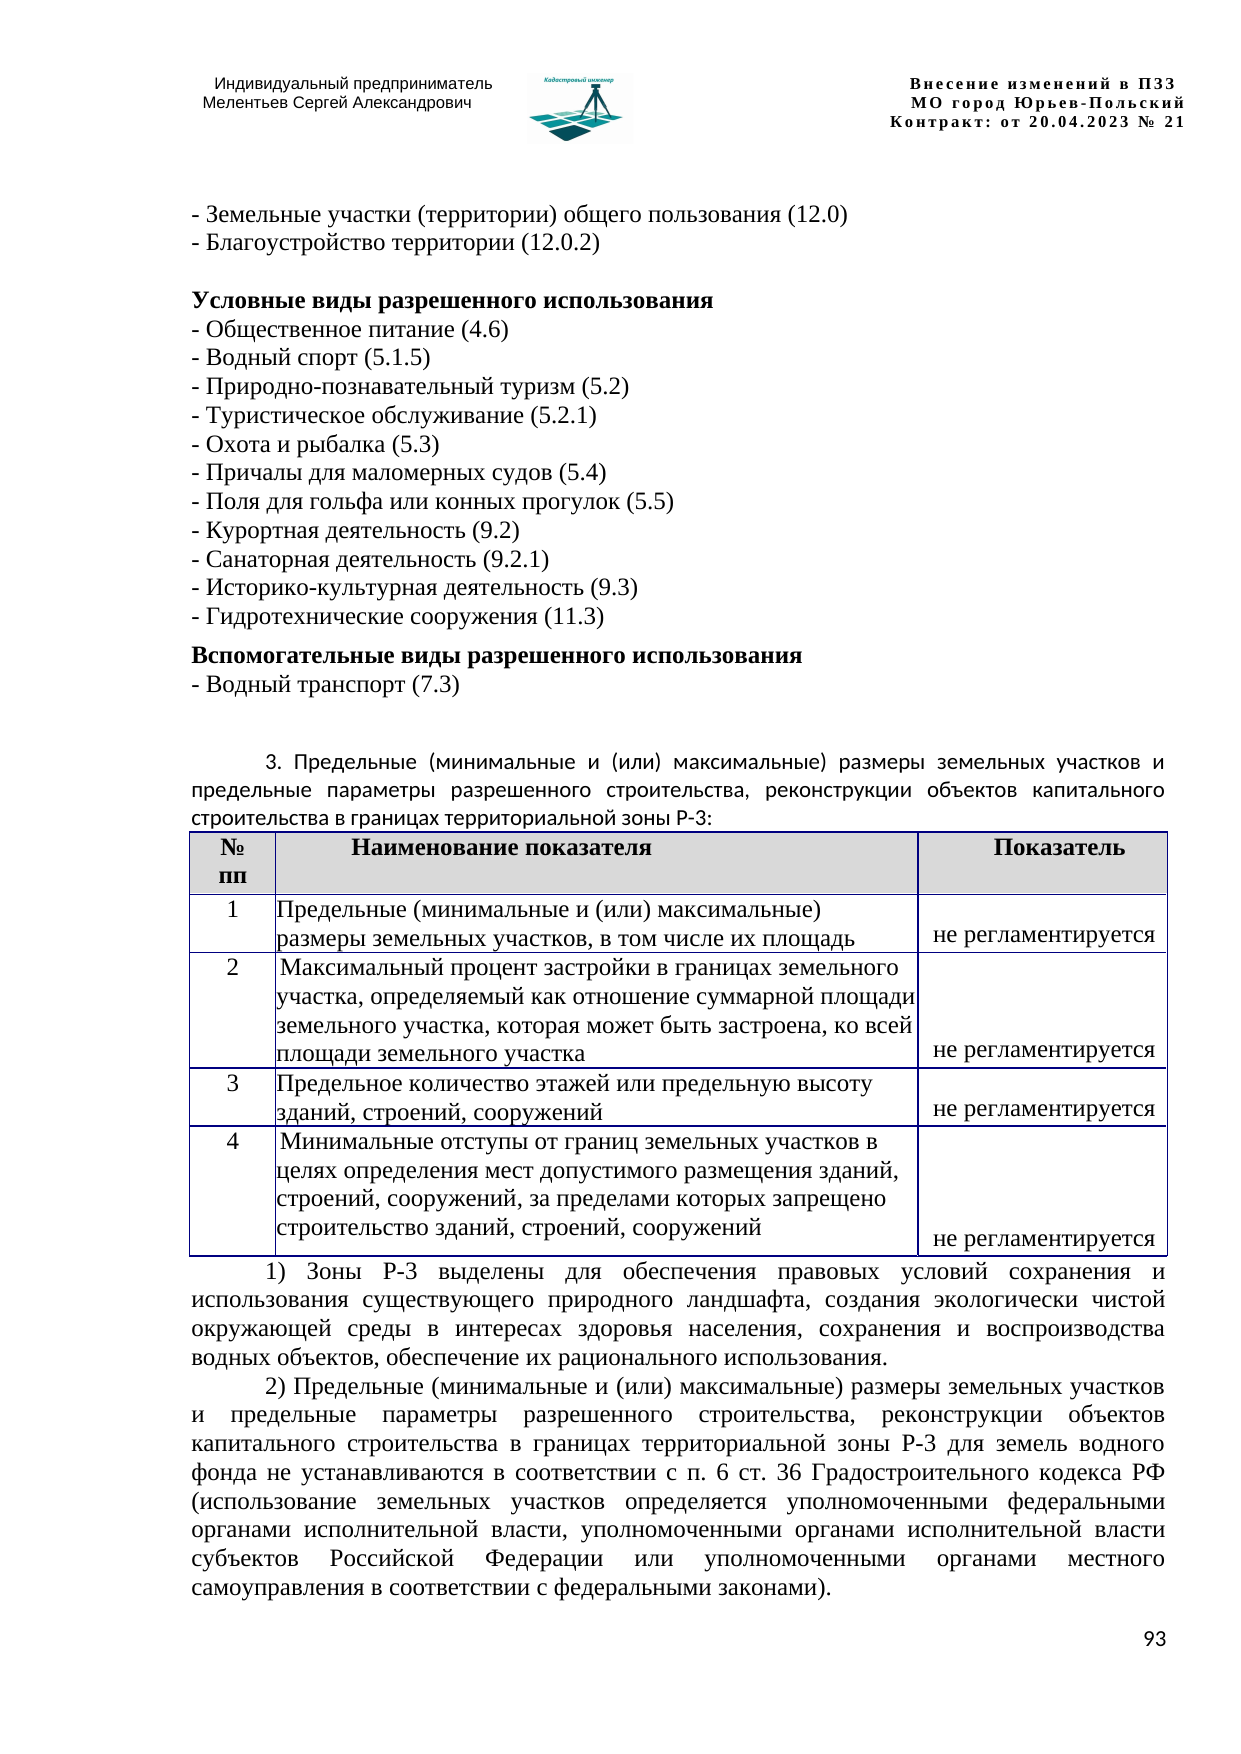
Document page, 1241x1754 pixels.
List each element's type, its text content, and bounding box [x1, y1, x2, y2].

text 2) Предельные (минимальные и (или) максимальные) размеры земельных участков и предельные параметры разрешенного строительства, реконструкции объектов капитального строительства в границах территориальной зоны Р-3 для земель водного фонда не устанавливаются в соответствии с п. 6 ст. 36 Градостроительного кодекса РФ (использование земельных участков определяется уполномоченными федеральными органами исполнительной власти, уполномоченными органами исполнительной власти субъектов Российской Федерации или уполномоченными органами местного самоуправления в соответствии с федеральными законами). [191, 1371, 1166, 1601]
table_cell 3 [190, 1069, 275, 1125]
table_cell Максимальный процент застройки в границах земельного участка, определяемый как отношение суммарной площади земельного участка, которая может быть застроена, ко всей площади земельного участка [276, 953, 917, 1067]
text - Благоустройство территории (12.0.2) [191, 227, 1166, 256]
table_header № пп [190, 833, 275, 893]
table_cell Минимальные отступы от границ земельных участков в целях определения мест допустимого размещения зданий, строений, сооружений, за пределами которых запрещено строительство зданий, строений, сооружений [276, 1127, 917, 1255]
text - Историко-культурная деятельность (9.3) [191, 572, 1166, 601]
table_cell Предельные (минимальные и (или) максимальные) размеры земельных участков, в том числе их площадь [276, 895, 917, 952]
title - Гидротехнические сооружения (11.3) [191, 601, 1166, 630]
table_cell 1 [190, 895, 275, 952]
table_cell 4 [190, 1127, 275, 1255]
table_header Показатель [919, 833, 1167, 893]
text - Природно-познавательный туризм (5.2) [191, 371, 1166, 400]
text - Поля для гольфа или конных прогулок (5.5) [191, 486, 1166, 515]
text Условные виды разрешенного использования [191, 285, 1166, 314]
text - Туристическое обслуживание (5.2.1) [191, 400, 1166, 429]
picture [527, 73, 634, 144]
text 3. Предельные (минимальные и (или) максимальные) размеры земельных участков и предельные параметры разрешенного строительства, реконструкции объектов капитального строительства в границах территориальной зоны Р-3: [191, 747, 1166, 831]
table_cell не регламентируется [919, 894, 1167, 952]
table_cell не регламентируется [919, 1125, 1167, 1255]
text 1) Зоны Р-3 выделены для обеспечения правовых условий сохранения и использования существующего природного ландшафта, создания экологически чистой окружающей среды в интересах здоровья населения, сохранения и воспроизводства водных объектов, обеспечение их рационального использования. [191, 1257, 1166, 1371]
text - Водный спорт (5.1.5) [191, 342, 1166, 371]
text - Санаторная деятельность (9.2.1) [191, 544, 1166, 572]
text - Общественное питание (4.6) [191, 314, 1166, 342]
text Вспомогательные виды разрешенного использования [191, 644, 1139, 669]
table_header Наименование показателя [276, 833, 917, 893]
table_cell не регламентируется [919, 1067, 1167, 1125]
table_cell Предельное количество этажей или предельную высоту зданий, строений, сооружений [276, 1069, 917, 1125]
table_cell 2 [190, 953, 275, 1067]
text - Земельные участки (территории) общего пользования (12.0) [191, 199, 1166, 227]
text - Причалы для маломерных судов (5.4) [191, 457, 1166, 486]
text - Водный транспорт (7.3) [191, 669, 1166, 697]
text - Курортная деятельность (9.2) [191, 515, 1166, 544]
table_cell не регламентируется [919, 952, 1167, 1067]
text - Охота и рыбалка (5.3) [191, 429, 1166, 457]
